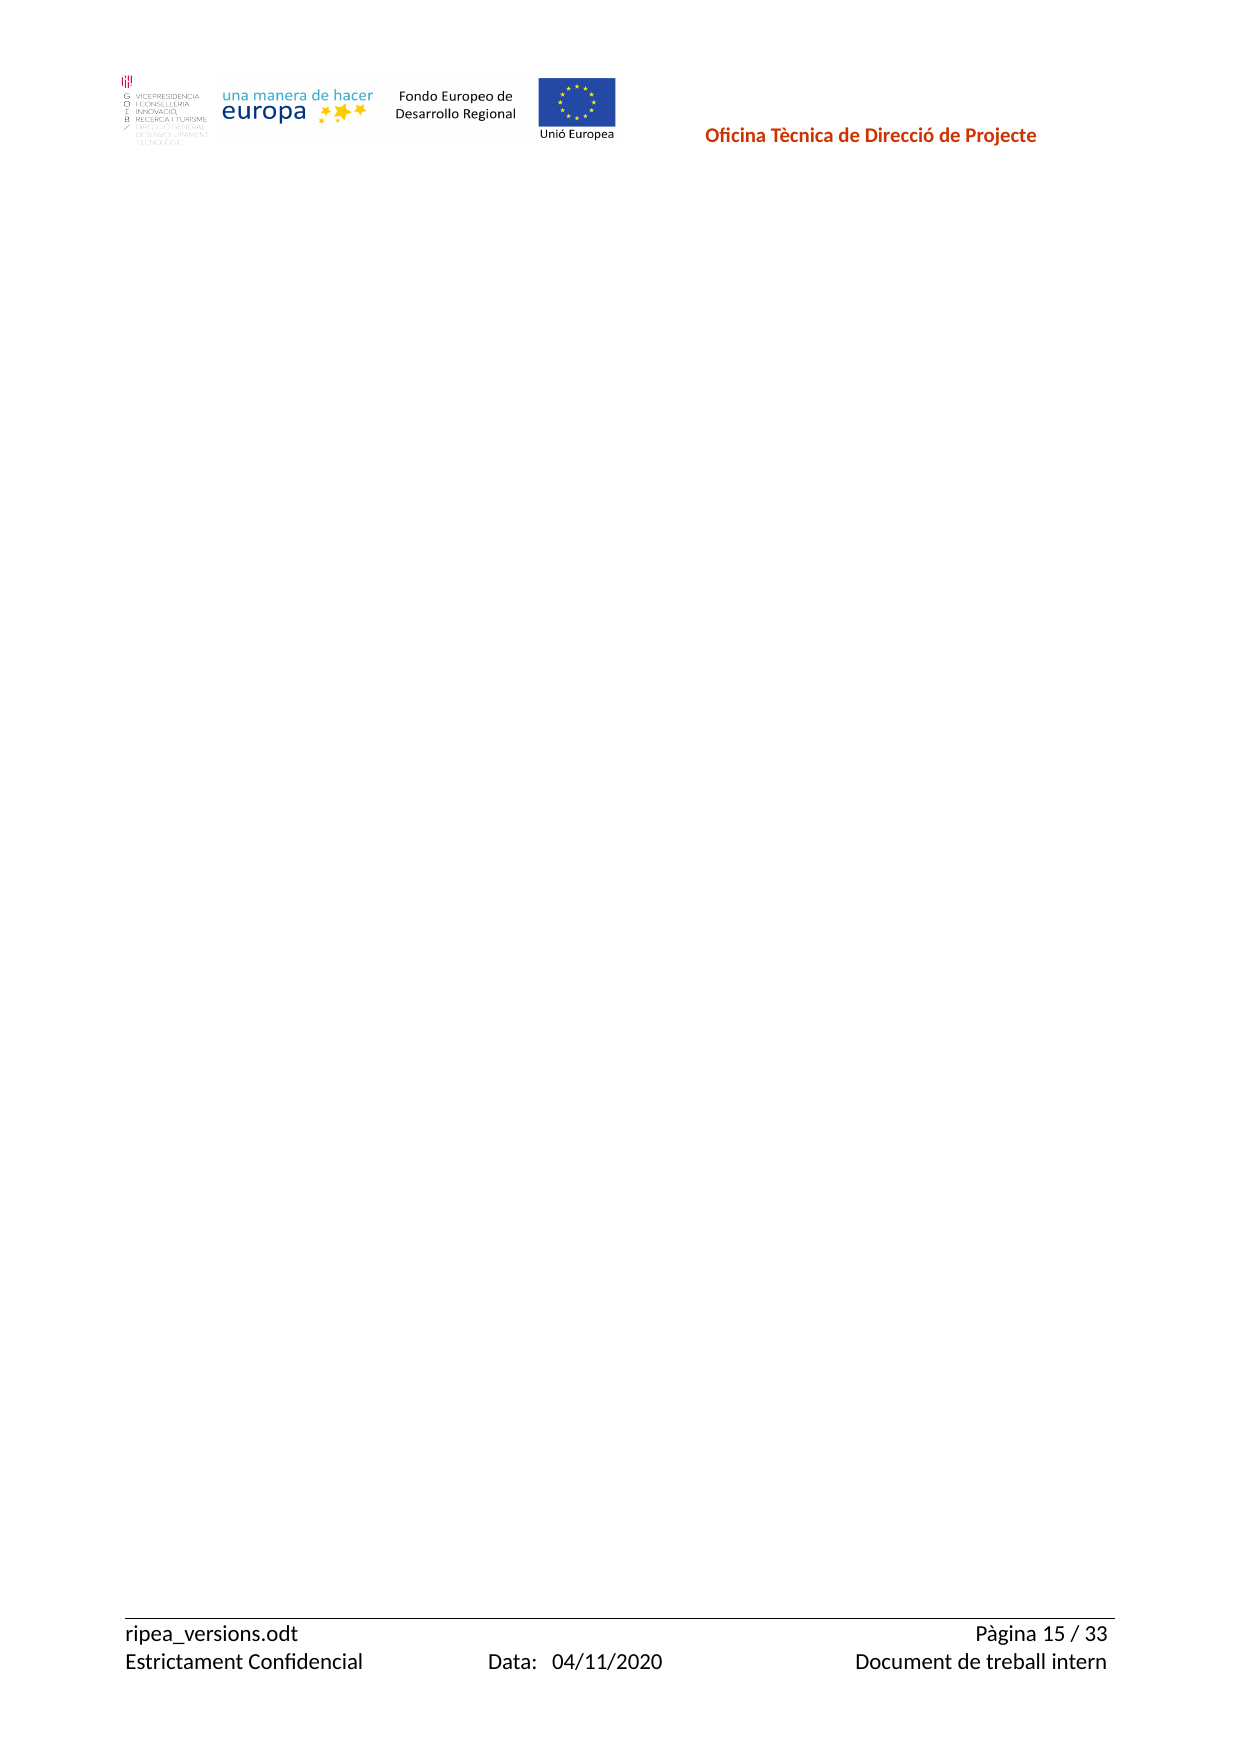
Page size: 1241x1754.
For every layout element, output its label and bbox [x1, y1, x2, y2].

picture [118, 73, 213, 147]
picture [219, 73, 621, 147]
